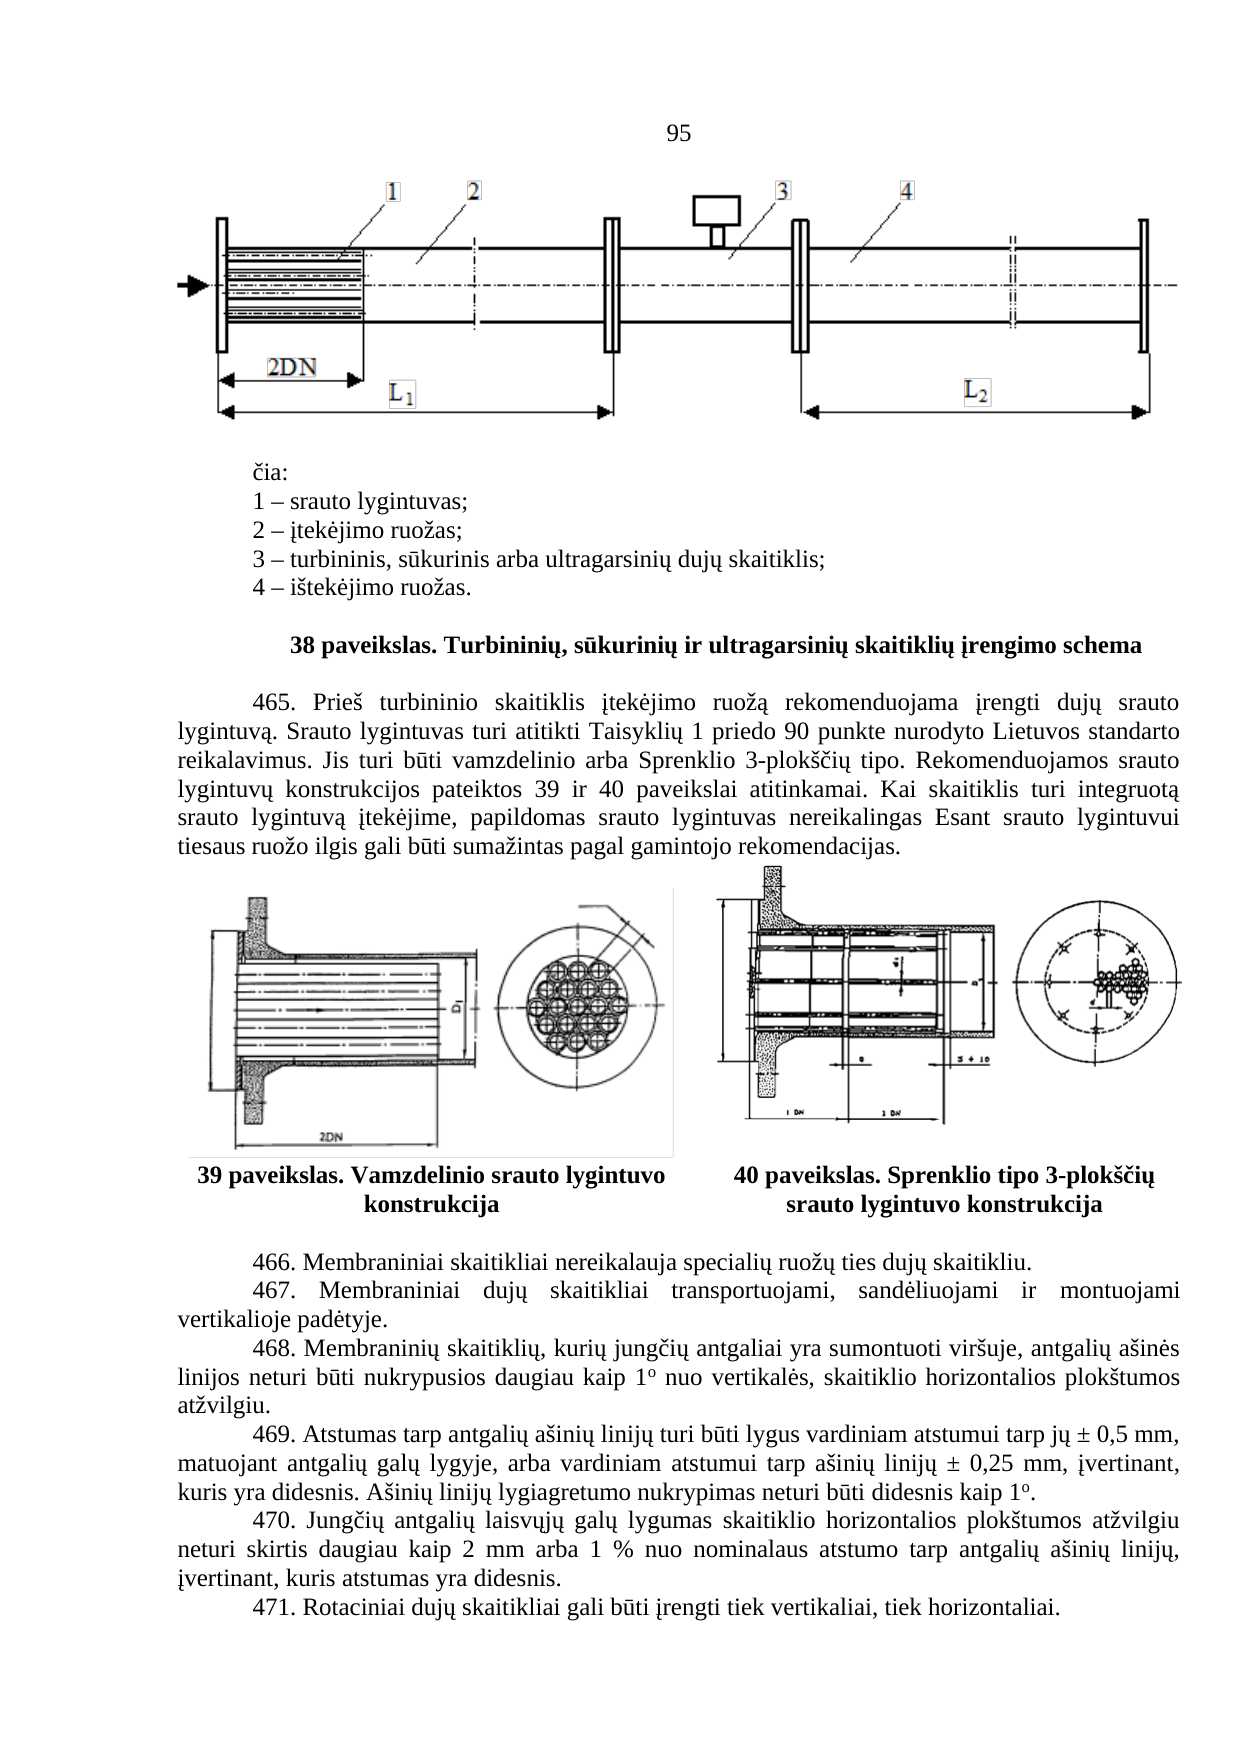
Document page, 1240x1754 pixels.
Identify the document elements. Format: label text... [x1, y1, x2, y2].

text 470. Jungčių antgalių laisvųjų galų lygumas skaitiklio horizontalios plokštumos atžvilgiu neturi skirtis daugiau kaip 2 mm arba 1 % nuo nominalaus atstumo tarp antgalių ašinių linijų, įvertinant, kuris atstumas yra didesnis. [177, 1506, 1181, 1592]
table_cell 40 paveikslas. Sprenklio tipo 3-plokščių srauto lygintuvo konstrukcija [686, 1161, 1203, 1218]
table_header [177, 860, 686, 1161]
text 1 – srauto lygintuvas; [177, 486, 1181, 515]
text 38 paveikslas. Turbininių, sūkurinių ir ultragarsinių skaitiklių įrengimo schema [177, 630, 1181, 659]
text 2 – įtekėjimo ruožas; [177, 515, 1181, 544]
text čia: [177, 457, 1181, 486]
text 471. Rotaciniai dujų skaitikliai gali būti įrengti tiek vertikaliai, tiek horizontaliai. [177, 1592, 1181, 1621]
table_header [686, 860, 1203, 1161]
text 466. Membraniniai skaitikliai nereikalauja specialių ruožų ties dujų skaitikliu. [177, 1247, 1181, 1276]
text 469. Atstumas tarp antgalių ašinių linijų turi būti lygus vardiniam atstumui tarp jų ± 0,5 mm, matuojant antgalių galų lygyje, arba vardiniam atstumui tarp ašinių linijų ± 0,25 mm, įvertinant, kuris yra didesnis. Ašinių linijų lygiagretumo nukrypimas neturi būti didesnis kaip 1o. [177, 1419, 1181, 1506]
text 3 – turbininis, sūkurinis arba ultragarsinių dujų skaitiklis; [177, 544, 1181, 572]
text 4 – ištekėjimo ruožas. [177, 572, 1181, 601]
text 465. Prieš turbininio skaitiklis įtekėjimo ruožą rekomenduojama įrengti dujų srauto lygintuvą. Srauto lygintuvas turi atitikti Taisyklių 1 priedo 90 punkte nurodyto Lietuvos standarto reikalavimus. Jis turi būti vamzdelinio arba Sprenklio 3-plokščių tipo. Rekomenduojamos srauto lygintuvų konstrukcijos pateiktos 39 ir 40 paveikslai atitinkamai. Kai skaitiklis turi integruotą srauto lygintuvą įtekėjime, papildomas srauto lygintuvas nereikalingas Esant srauto lygintuvui tiesaus ruožo ilgis gali būti sumažintas pagal gamintojo rekomendacijas. [177, 687, 1181, 860]
text 468. Membraninių skaitiklių, kurių jungčių antgaliai yra sumontuoti viršuje, antgalių ašinės linijos neturi būti nukrypusios daugiau kaip 1o nuo vertikalės, skaitiklio horizontalios plokštumos atžvilgiu. [177, 1333, 1181, 1419]
text 467. Membraniniai dujų skaitikliai transportuojami, sandėliuojami ir montuojami vertikalioje padėtyje. [177, 1276, 1181, 1333]
table_cell 39 paveikslas. Vamzdelinio srauto lygintuvo konstrukcija [177, 1161, 686, 1218]
